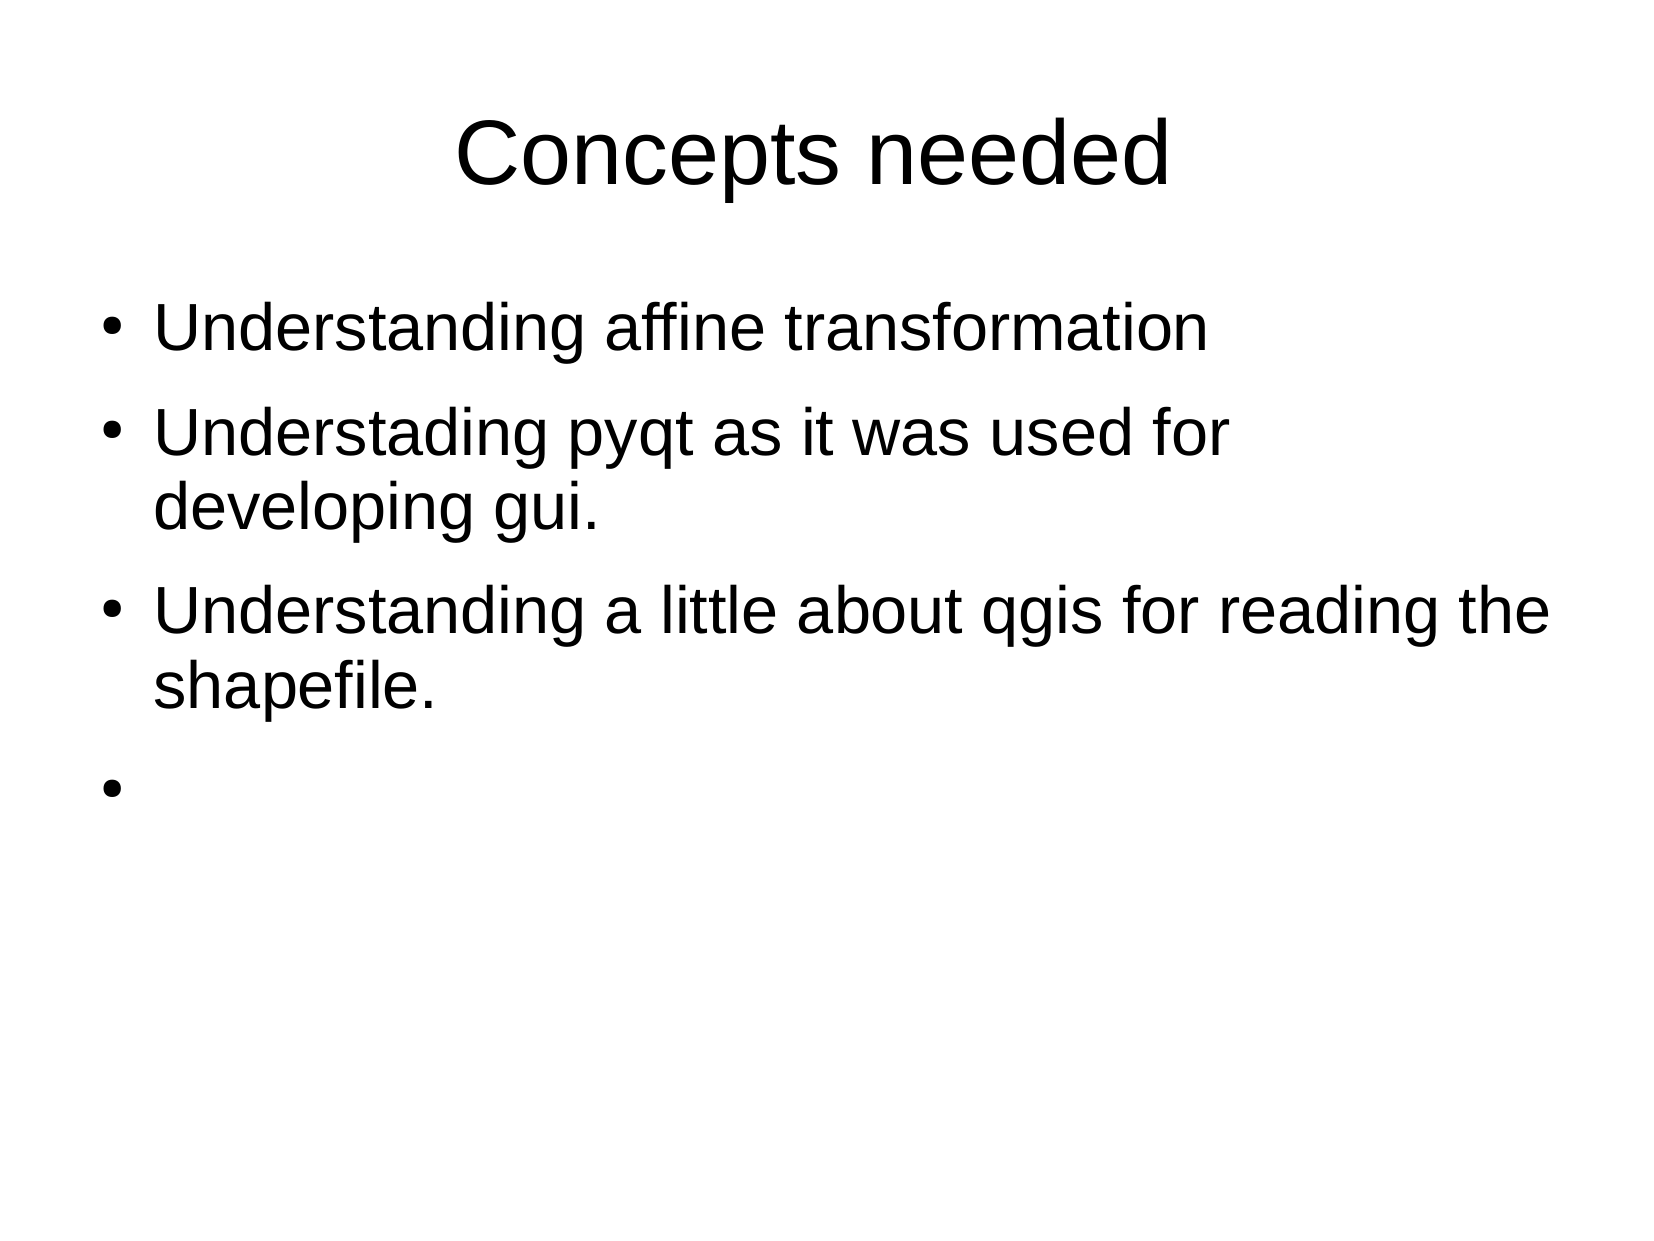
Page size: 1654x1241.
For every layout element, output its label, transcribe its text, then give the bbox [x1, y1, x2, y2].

title Concepts needed [82, 49, 1571, 257]
list Understanding affine transformation Understading pyqt as it was used for developing gui. Understanding a little about qgis for reading the shapefile. [82, 290, 1571, 1010]
